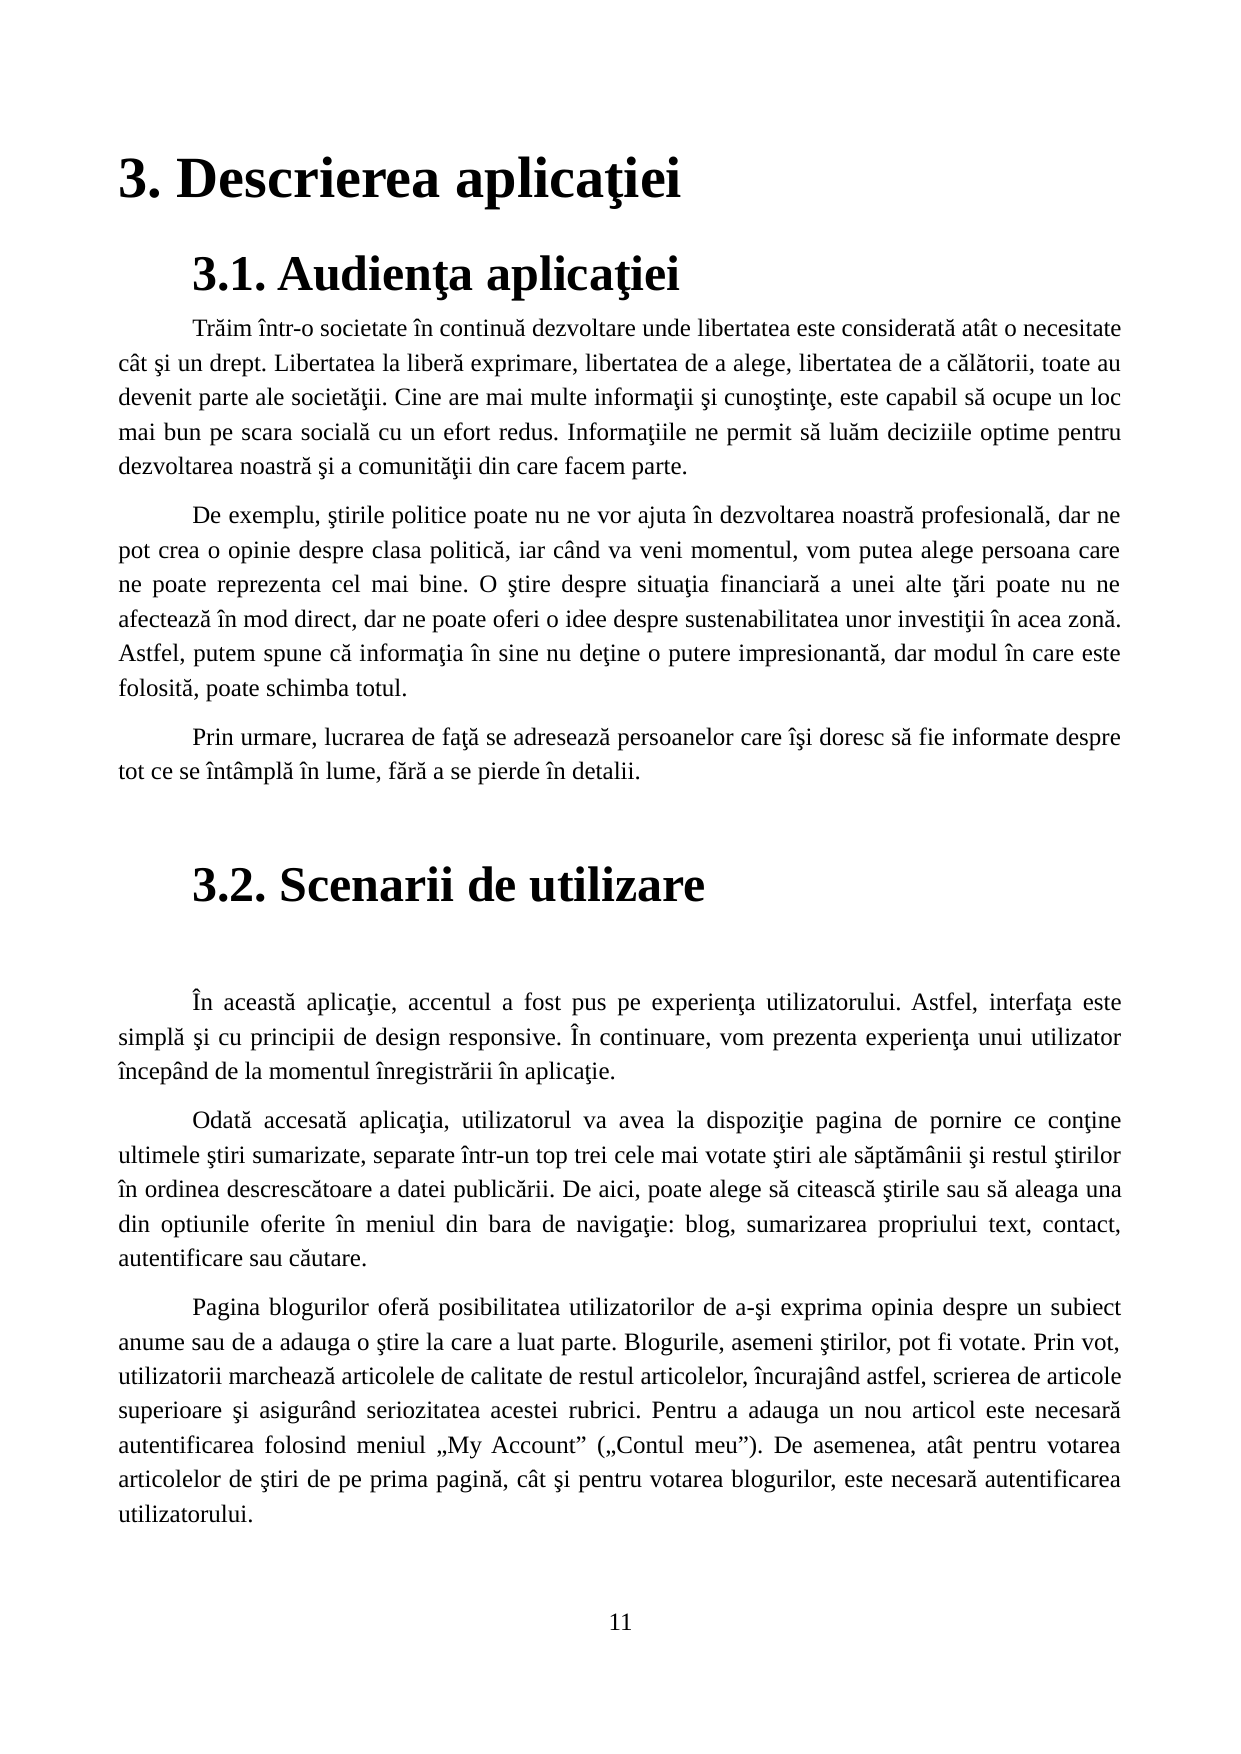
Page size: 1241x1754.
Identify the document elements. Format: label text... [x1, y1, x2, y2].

text De exemplu, ştirile politice poate nu ne vor ajuta în dezvoltarea noastră profesională, dar ne pot crea o opinie despre clasa politică, iar când va veni momentul, vom putea alege persoana care ne poate reprezenta cel mai bine. O ştire despre situaţia financiară a unei alte ţări poate nu ne afectează în mod direct, dar ne poate oferi o idee despre sustenabilitatea unor investiţii în acea zonă. Astfel, putem spune că informaţia în sine nu deţine o putere impresionantă, dar modul în care este folosită, poate schimba totul. [118, 501, 1122, 702]
text Odată accesată aplicaţia, utilizatorul va avea la dispoziţie pagina de pornire ce conţine ultimele ştiri sumarizate, separate într-un top trei cele mai votate ştiri ale săptămânii şi restul ştirilor în ordinea descrescătoare a datei publicării. De aici, poate alege să citească ştirile sau să aleaga una din optiunile oferite în meniul din bara de navigaţie: blog, sumarizarea propriului text, contact, autentificare sau căutare. [118, 1105, 1122, 1272]
text Pagina blogurilor oferă posibilitatea utilizatorilor de a-şi exprima opinia despre un subiect anume sau de a adauga o ştire la care a luat parte. Blogurile, asemeni ştirilor, pot fi votate. Prin vot, utilizatorii marchează articolele de calitate de restul articolelor, încurajând astfel, scrierea de articole superioare şi asigurând seriozitatea acestei rubrici. Pentru a adauga un nou articol este necesară autentificarea folosind meniul „My Account” („Contul meu”). De asemenea, atât pentru votarea articolelor de ştiri de pe prima pagină, cât şi pentru votarea blogurilor, este necesară autentificarea utilizatorului. [118, 1292, 1122, 1528]
text Trăim într-o societate în continuă dezvoltare unde libertatea este considerată atât o necesitate cât şi un drept. Libertatea la liberă exprimare, libertatea de a alege, libertatea de a călătorii, toate au devenit parte ale societăţii. Cine are mai multe informaţii şi cunoştinţe, este capabil să ocupe un loc mai bun pe scara socială cu un efort redus. Informaţiile ne permit să luăm deciziile optime pentru dezvoltarea noastră şi a comunităţii din care facem parte. [118, 313, 1122, 480]
text Prin urmare, lucrarea de faţă se adresează persoanelor care îşi doresc să fie informate despre tot ce se întâmplă în lume, fără a se pierde în detalii. [118, 722, 1122, 785]
text În această aplicaţie, accentul a fost pus pe experienţa utilizatorului. Astfel, interfaţa este simplă şi cu principii de design responsive. În continuare, vom prezenta experienţa unui utilizator începând de la momentul înregistrării în aplicaţie. [118, 987, 1122, 1085]
subtitle 3. Descrierea aplicaţiei [118, 143, 1122, 210]
text 3.2. Scenarii de utilizare [118, 854, 1122, 912]
subtitle 3.1. Audienţa aplicaţiei [118, 243, 1122, 301]
